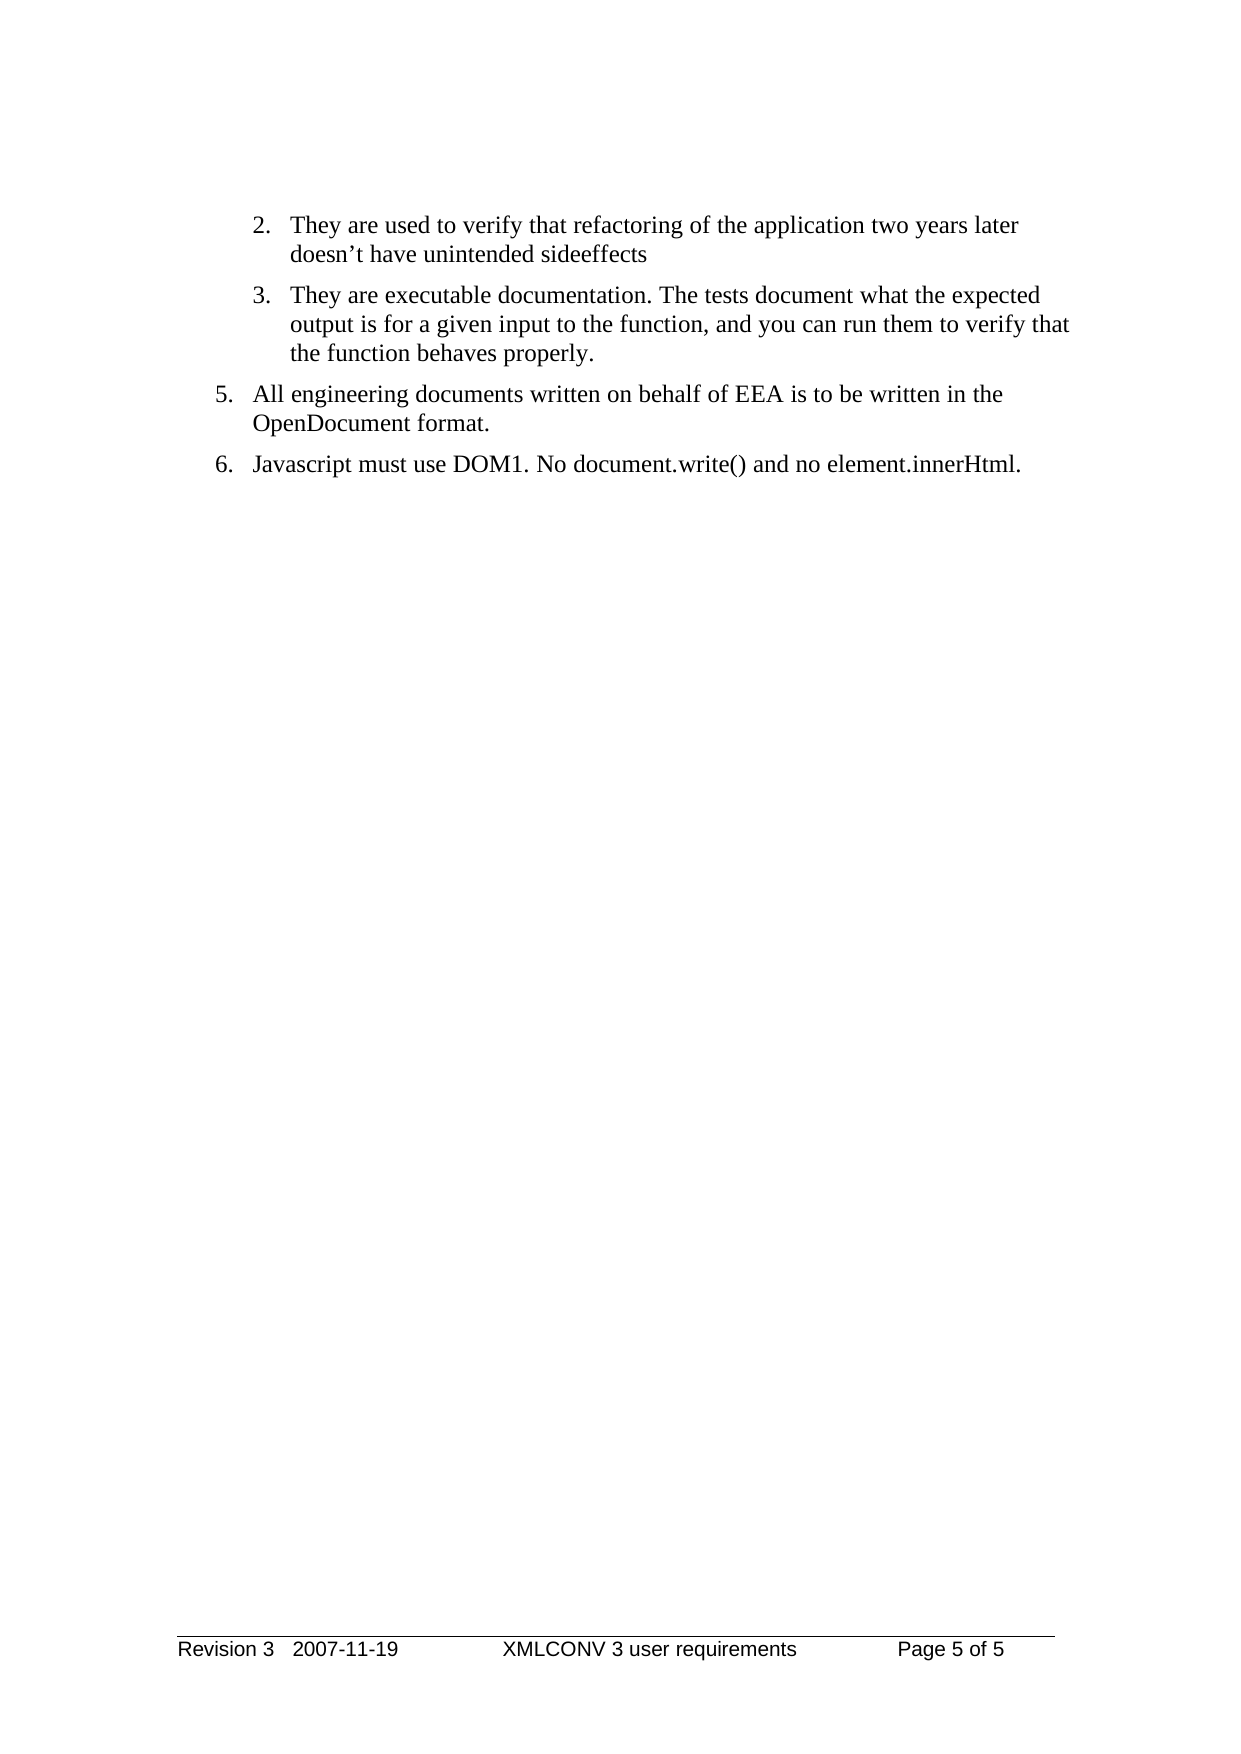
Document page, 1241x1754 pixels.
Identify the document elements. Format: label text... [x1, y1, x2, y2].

list Javascript must use DOM1. No document.write() and no element.innerHtml. [215, 449, 1092, 478]
list All engineering documents written on behalf of EEA is to be written in the OpenDocument format. [215, 379, 1092, 437]
list They are executable documentation. The tests document what the expected output is for a given input to the function, and you can run them to verify that the function behaves properly. [252, 280, 1092, 367]
list They are used to verify that refactoring of the application two years later doesn’t have unintended sideeffects [252, 210, 1092, 268]
